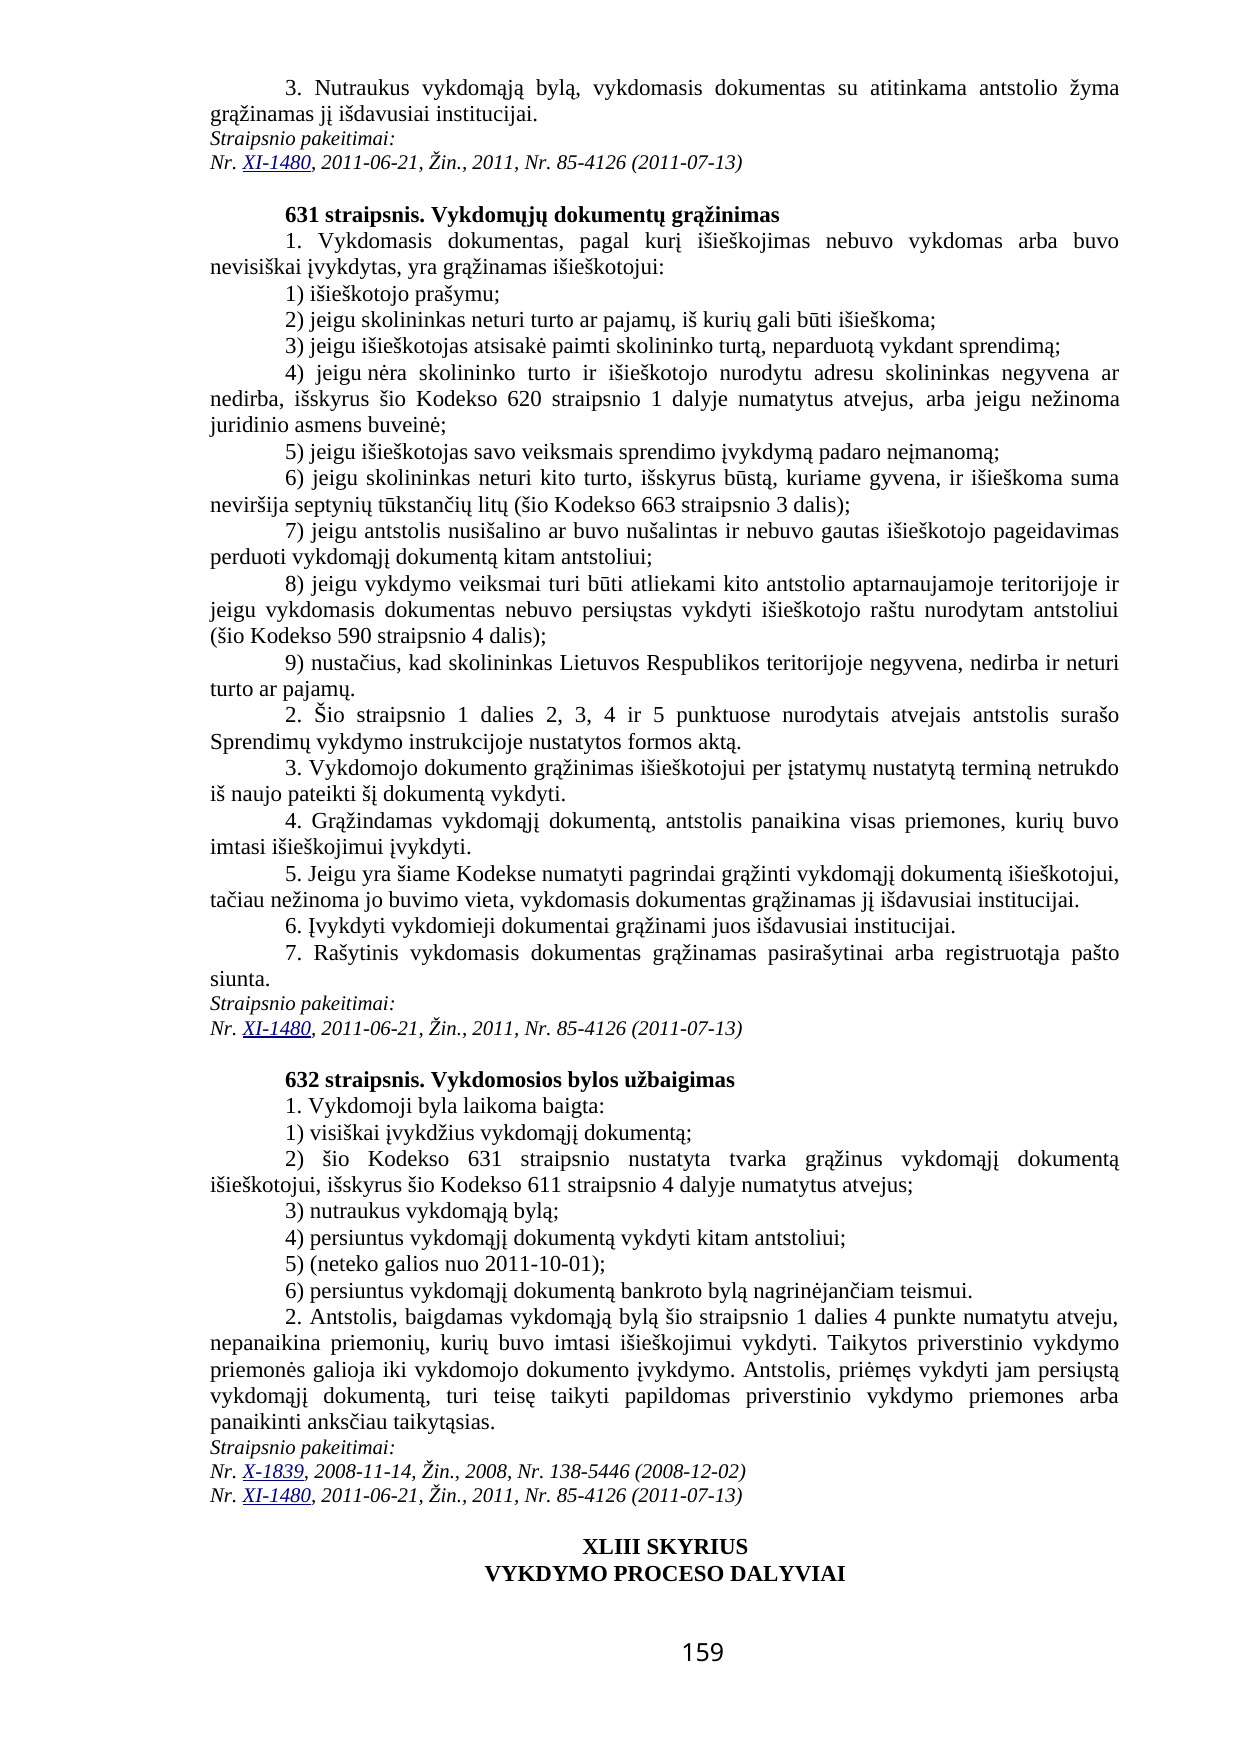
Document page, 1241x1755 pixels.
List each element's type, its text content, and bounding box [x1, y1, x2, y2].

text VYKDYMO PROCESO DALYVIAI [210, 1560, 1120, 1586]
text 9) nustačius, kad skolininkas Lietuvos Respublikos teritorijoje negyvena, nedirba ir neturi turto ar pajamų. [210, 649, 1120, 701]
text Nr. XI-1480, 2011-06-21, Žin., 2011, Nr. 85-4126 (2011-07-13) [210, 1015, 1120, 1039]
text 3. Nutraukus vykdomąją bylą, vykdomasis dokumentas su atitinkama antstolio žyma grąžinamas jį išdavusiai institucijai. [210, 73, 1120, 126]
text 4. Grąžindamas vykdomąjį dokumentą, antstolis panaikina visas priemones, kurių buvo imtasi išieškojimui įvykdyti. [210, 807, 1120, 859]
text 2. Šio straipsnio 1 dalies 2, 3, 4 ir 5 punktuose nurodytais atvejais antstolis surašo Sprendimų vykdymo instrukcijoje nustatytos formos aktą. [210, 701, 1120, 754]
subtitle XLIII SKYRIUS [210, 1533, 1120, 1560]
text 632 straipsnis. Vykdomosios bylos užbaigimas [210, 1066, 1120, 1092]
text 6) persiuntus vykdomąjį dokumentą bankroto bylą nagrinėjančiam teismui. [210, 1277, 1120, 1303]
text 5) jeigu išieškotojas savo veiksmais sprendimo įvykdymą padaro neįmanomą; [210, 438, 1120, 464]
text 6) jeigu skolininkas neturi kito turto, išskyrus būstą, kuriame gyvena, ir išieškoma suma neviršija septynių tūkstančių litų (šio Kodekso 663 straipsnio 3 dalis); [210, 464, 1120, 517]
text 8) jeigu vykdymo veiksmai turi būti atliekami kito antstolio aptarnaujamoje teritorijoje ir jeigu vykdomasis dokumentas nebuvo persiųstas vykdyti išieškotojo raštu nurodytam antstoliui (šio Kodekso 590 straipsnio 4 dalis); [210, 570, 1120, 649]
text Nr. XI-1480, 2011-06-21, Žin., 2011, Nr. 85-4126 (2011-07-13) [210, 1483, 1120, 1507]
text 2. Antstolis, baigdamas vykdomąją bylą šio straipsnio 1 dalies 4 punkte numatytu atveju, nepanaikina priemonių, kurių buvo imtasi išieškojimui vykdyti. Taikytos priverstinio vykdymo priemonės galioja iki vykdomojo dokumento įvykdymo. Antstolis, priėmęs vykdyti jam persiųstą vykdomąjį dokumentą, turi teisę taikyti papildomas priverstinio vykdymo priemones arba panaikinti anksčiau taikytąsias. [210, 1303, 1120, 1435]
text Straipsnio pakeitimai: [210, 1435, 1120, 1459]
text 7) jeigu antstolis nusišalino ar buvo nušalintas ir nebuvo gautas išieškotojo pageidavimas perduoti vykdomąjį dokumentą kitam antstoliui; [210, 517, 1120, 570]
text 2) šio Kodekso 631 straipsnio nustatyta tvarka grąžinus vykdomąjį dokumentą išieškotojui, išskyrus šio Kodekso 611 straipsnio 4 dalyje numatytus atvejus; [210, 1145, 1120, 1198]
text 3. Vykdomojo dokumento grąžinimas išieškotojui per įstatymų nustatytą terminą netrukdo iš naujo pateikti šį dokumentą vykdyti. [210, 754, 1120, 807]
text 1. Vykdomoji byla laikoma baigta: [210, 1092, 1120, 1118]
text Straipsnio pakeitimai: [210, 126, 1120, 150]
text 5. Jeigu yra šiame Kodekse numatyti pagrindai grąžinti vykdomąjį dokumentą išieškotojui, tačiau nežinoma jo buvimo vieta, vykdomasis dokumentas grąžinamas jį išdavusiai institucijai. [210, 859, 1120, 912]
text 5) (neteko galios nuo 2011-10-01); [210, 1250, 1120, 1277]
text 4) persiuntus vykdomąjį dokumentą vykdyti kitam antstoliui; [210, 1224, 1120, 1250]
text 4) jeigu nėra skolininko turto ir išieškotojo nurodytu adresu skolininkas negyvena ar nedirba, išskyrus šio Kodekso 620 straipsnio 1 dalyje numatytus atvejus, arba jeigu nežinoma juridinio asmens buveinė; [210, 359, 1120, 438]
text Nr. XI-1480, 2011-06-21, Žin., 2011, Nr. 85-4126 (2011-07-13) [210, 150, 1120, 174]
text 3) jeigu išieškotojas atsisakė paimti skolininko turtą, neparduotą vykdant sprendimą; [210, 332, 1120, 359]
text 1) išieškotojo prašymu; [210, 280, 1120, 306]
text 3) nutraukus vykdomąją bylą; [210, 1198, 1120, 1224]
text Nr. X-1839, 2008-11-14, Žin., 2008, Nr. 138-5446 (2008-12-02) [210, 1459, 1120, 1483]
text Straipsnio pakeitimai: [210, 991, 1120, 1015]
text 6. Įvykdyti vykdomieji dokumentai grąžinami juos išdavusiai institucijai. [210, 912, 1120, 939]
text 1) visiškai įvykdžius vykdomąjį dokumentą; [210, 1118, 1120, 1145]
text 7. Rašytinis vykdomasis dokumentas grąžinamas pasirašytinai arba registruotąja pašto siunta. [210, 939, 1120, 991]
text 2) jeigu skolininkas neturi turto ar pajamų, iš kurių gali būti išieškoma; [210, 306, 1120, 332]
text 631 straipsnis. Vykdomųjų dokumentų grąžinimas [210, 201, 1120, 227]
text 1. Vykdomasis dokumentas, pagal kurį išieškojimas nebuvo vykdomas arba buvo nevisiškai įvykdytas, yra grąžinamas išieškotojui: [210, 227, 1120, 280]
